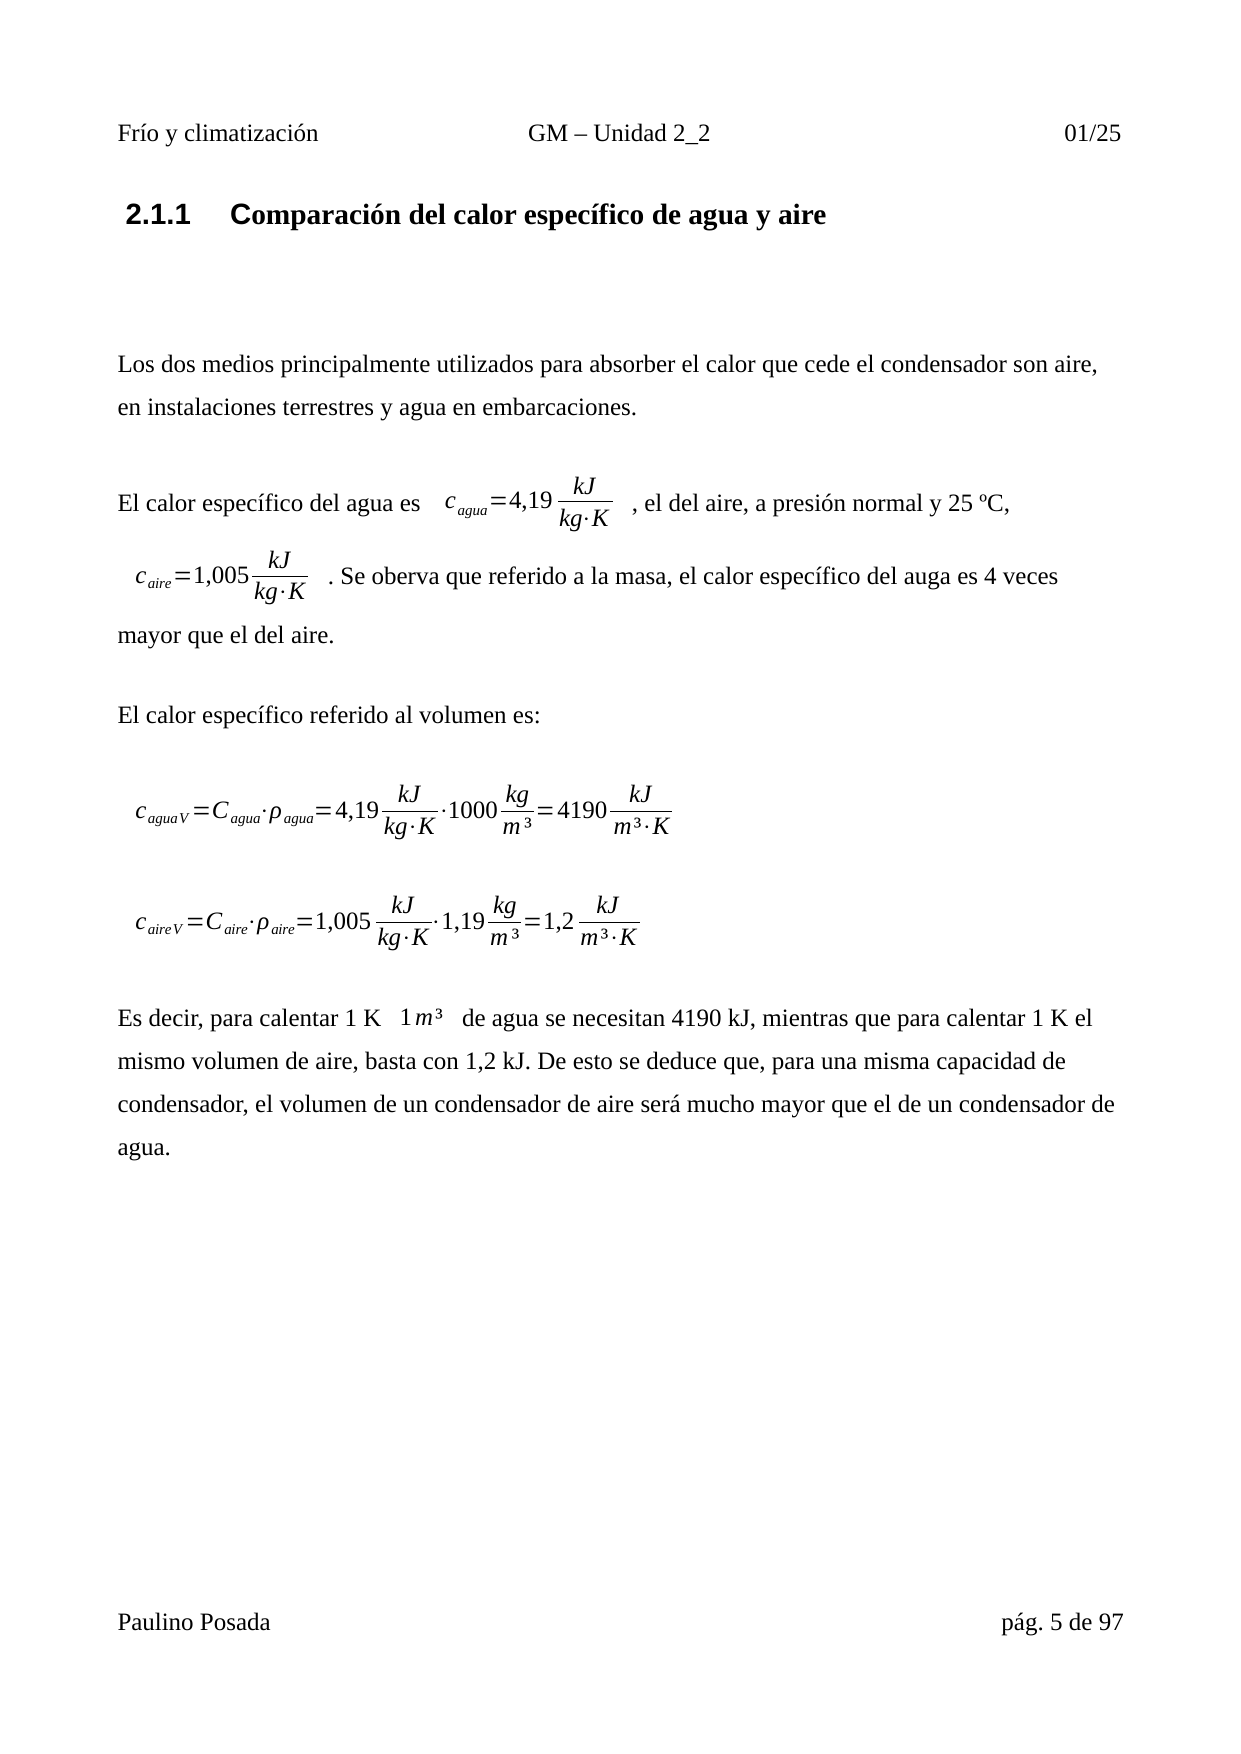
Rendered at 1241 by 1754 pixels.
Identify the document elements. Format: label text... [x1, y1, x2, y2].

text Los dos medios principalmente utilizados para absorber el calor que cede el condensador son aire, en instalaciones terrestres y agua en embarcaciones. [117, 349, 1123, 421]
text Es decir, para calentar 1 Kde agua se necesitan 4190 kJ, mientras que para calentar 1 K el mismo volumen de aire, basta con 1,2 kJ. De esto se deduce que, para una misma capacidad de condensador, el volumen de un condensador de aire será mucho mayor que el de un condensador de agua. [117, 1003, 1123, 1161]
text El calor específico del agua es , el del aire, a presión normal y 25 ºC, . Se oberva que referido a la masa, el calor específico del auga es 4 veces mayor que el del aire. [117, 473, 1123, 648]
text El calor específico referido al volumen es: [117, 700, 1123, 729]
subtitle Comparación del calor específico de agua y aire [117, 197, 1123, 231]
